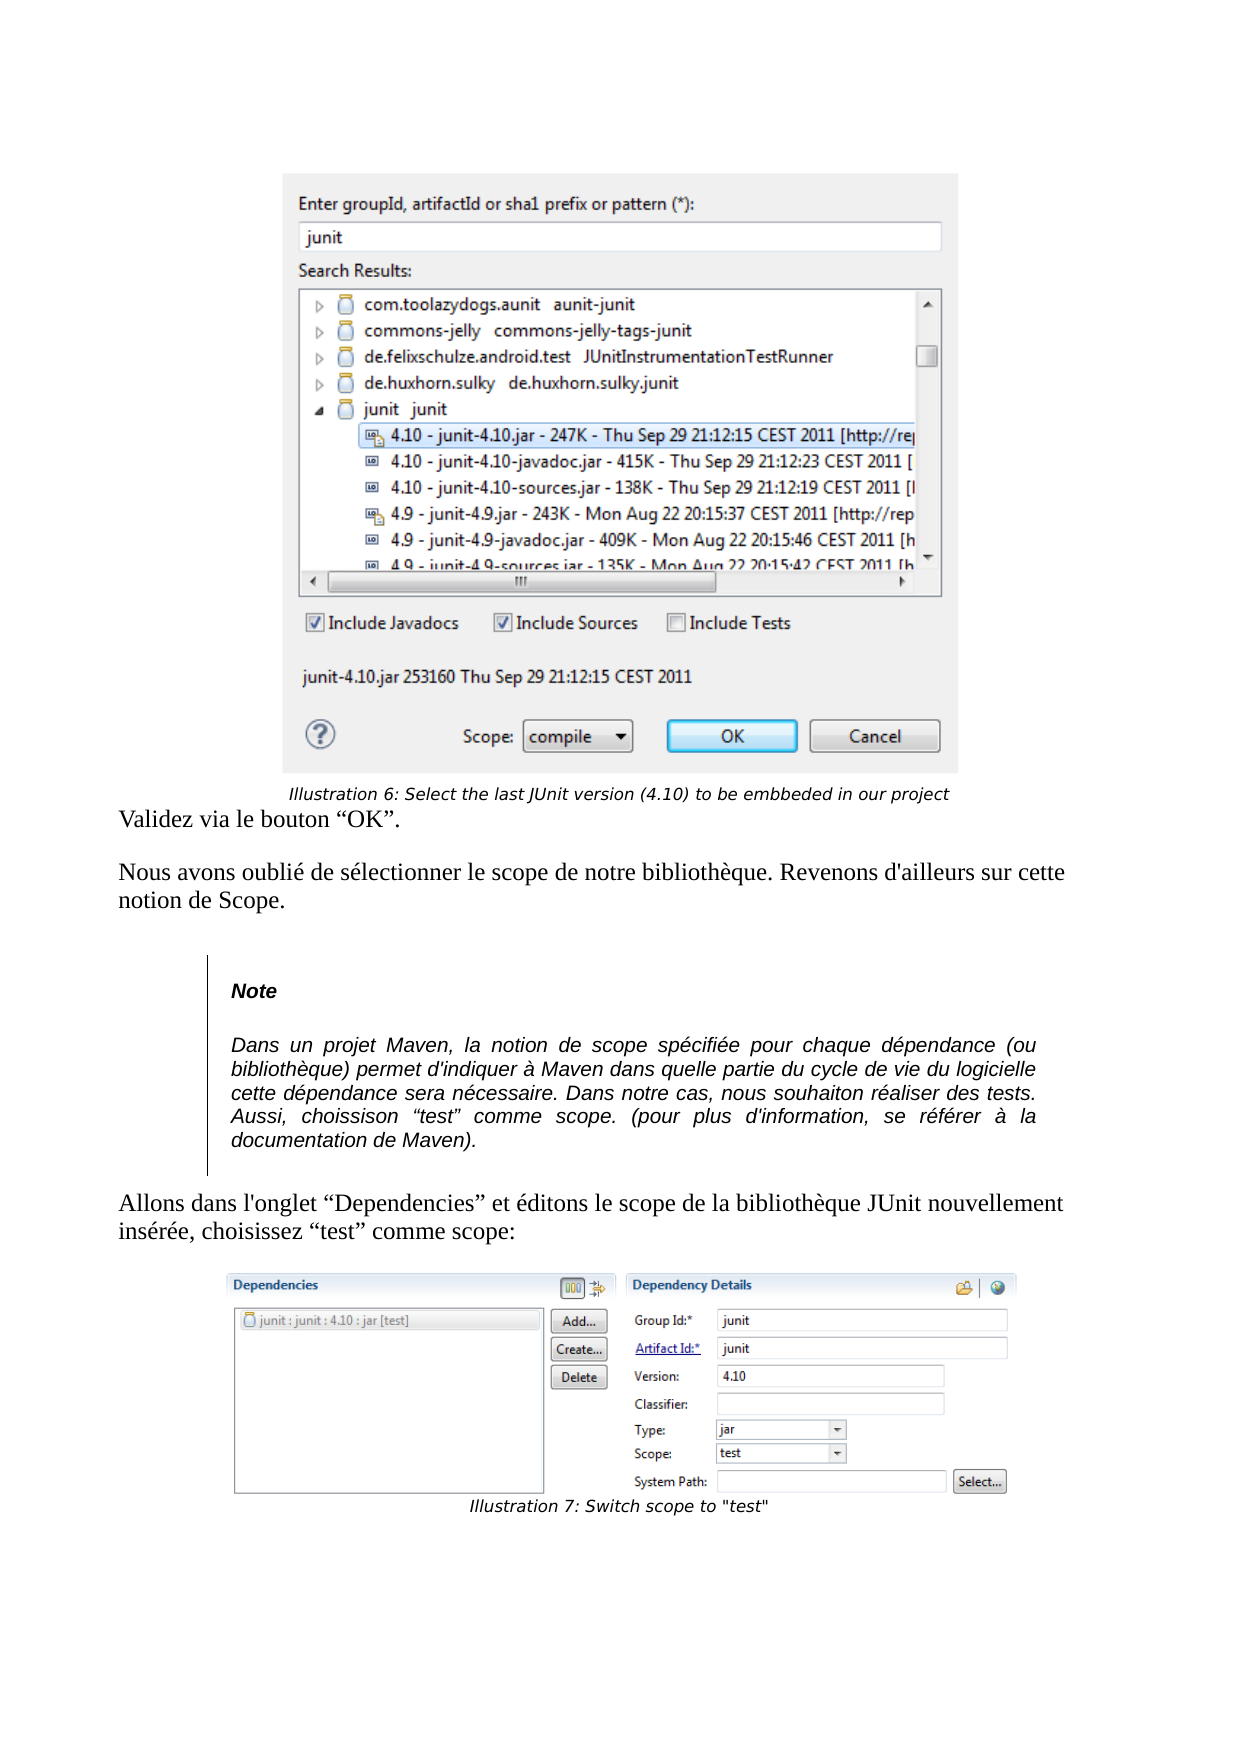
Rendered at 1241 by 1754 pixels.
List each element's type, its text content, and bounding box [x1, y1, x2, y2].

text Nous avons oublié de sélectionner le scope de notre bibliothèque. Revenons d'ailleurs sur cette notion de Scope. [118, 857, 1122, 914]
text Illustration 7: Switch scope to "test" [218, 1497, 1022, 1516]
text Note [208, 955, 1063, 1003]
text Allons dans l'onglet “Dependencies” et éditons le scope de la bibliothèque JUnit nouvellement insérée, choisissez “test” comme scope: [118, 1188, 1122, 1245]
picture [218, 1269, 1023, 1497]
picture [271, 130, 970, 785]
text Validez via le bouton “OK”. [118, 118, 1122, 833]
text Dans un projet Maven, la notion de scope spécifiée pour chaque dépendance (ou bibliothèque) permet d'indiquer à Maven dans quelle partie du cycle de vie du logicielle cette dépendance sera nécessaire. Dans notre cas, nous souhaiton réaliser des tests. Aussi, choissison “test” comme scope. (pour plus d'information, se référer à la documentation de Maven). [208, 1009, 1063, 1176]
text Illustration 6: Select the last JUnit version (4.10) to be embbeded in our project [271, 785, 969, 804]
